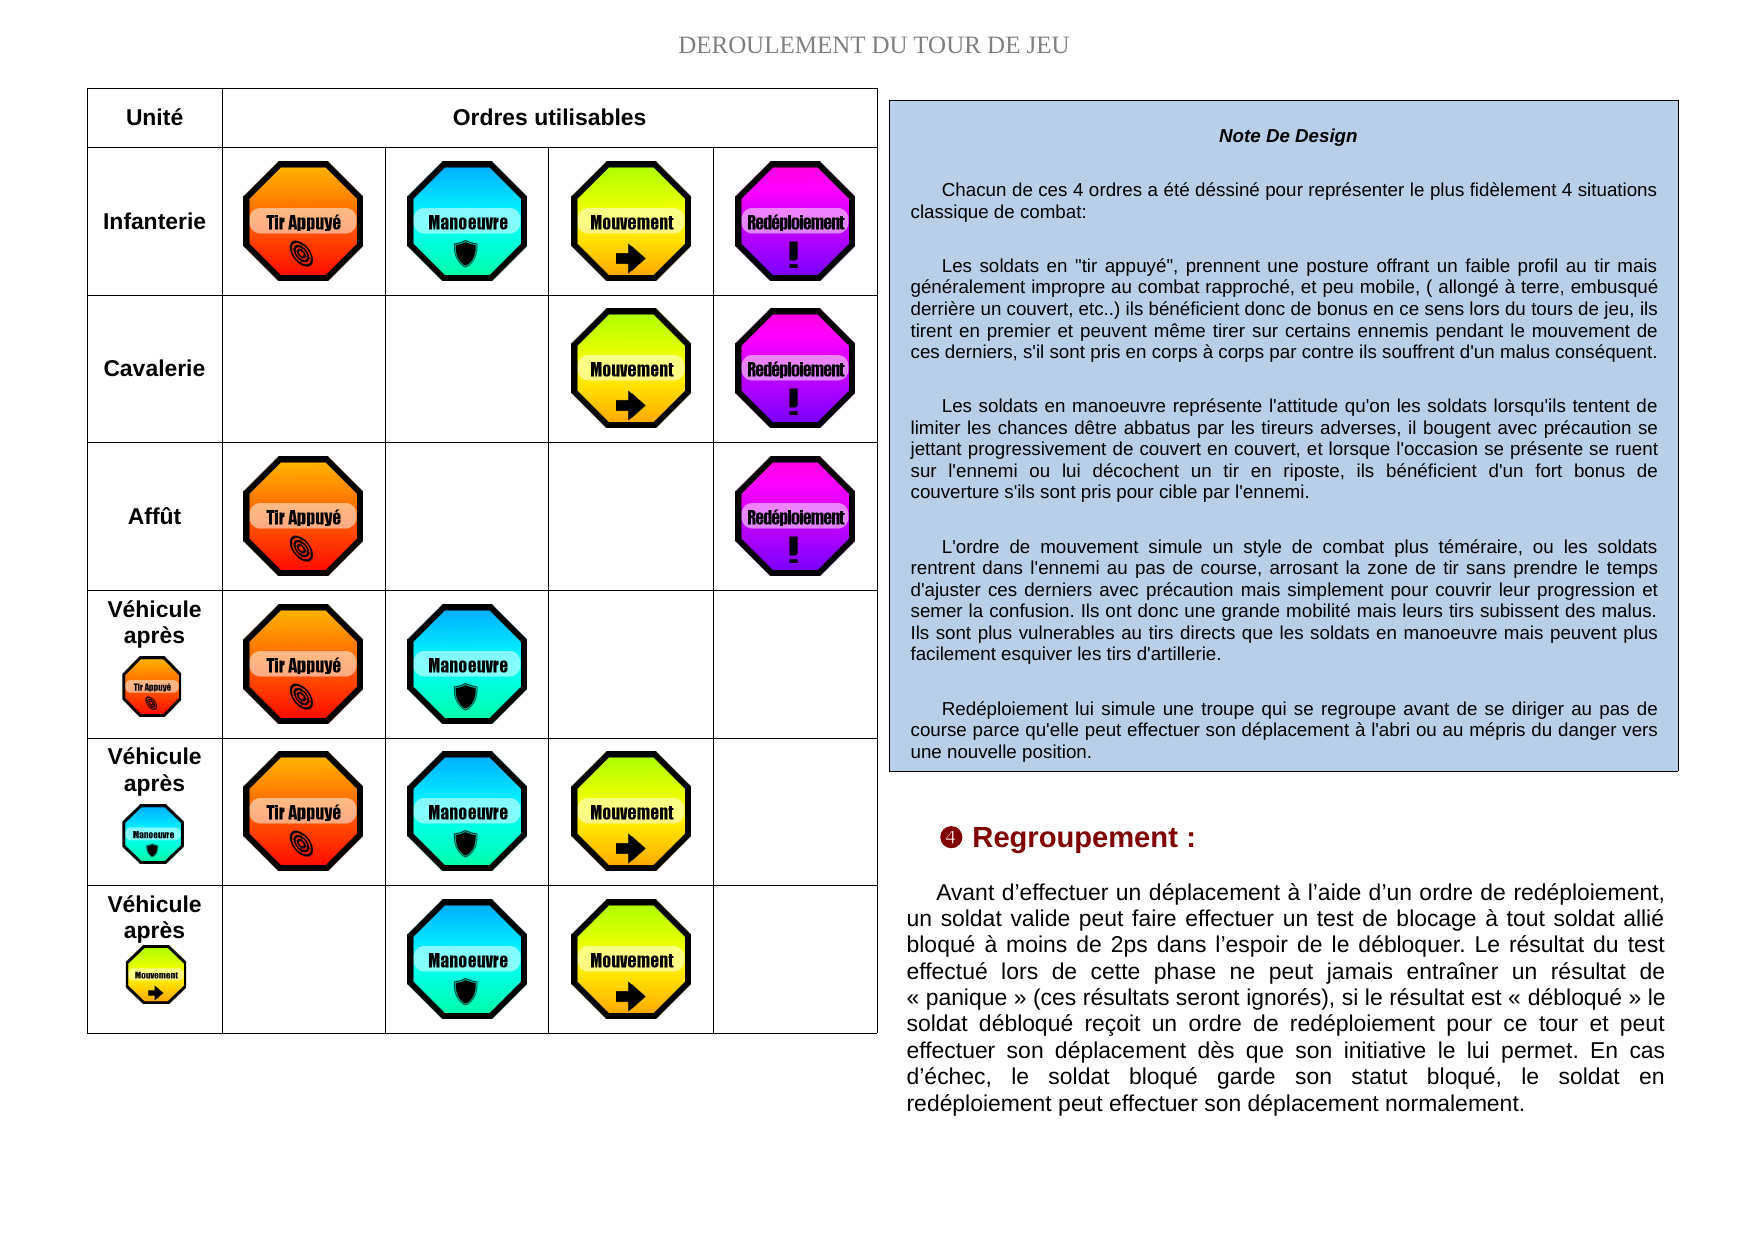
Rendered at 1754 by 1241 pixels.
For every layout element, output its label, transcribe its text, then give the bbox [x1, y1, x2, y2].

picture [122, 804, 184, 864]
table_cell [386, 443, 548, 590]
table_cell [714, 886, 877, 1033]
table_cell [714, 591, 877, 737]
table_cell Affût [88, 443, 222, 590]
table_cell [549, 591, 713, 737]
table_cell [714, 739, 877, 885]
table_cell [223, 739, 385, 885]
subtitle  Regroupement : [907, 820, 1695, 854]
table_cell [386, 886, 548, 1033]
table_cell [549, 886, 713, 1033]
table_cell Véhicule après [88, 886, 222, 1033]
table_cell [549, 443, 713, 590]
table_cell [223, 591, 385, 737]
table_cell [714, 148, 877, 295]
table_cell [223, 886, 385, 1033]
table_cell [223, 443, 385, 590]
text Avant d’effectuer un déplacement à l’aide d’un ordre de redéploiement, un soldat valide peut faire effectuer un test de blocage à tout soldat allié bloqué à moins de 2ps dans l’espoir de le débloquer. Le résultat du test effectué lors de cette phase ne peut jamais entraîner un résultat de « panique » (ces résultats seront ignorés), si le résultat est « débloqué » le soldat débloqué reçoit un ordre de redéploiement pour ce tour et peut effectuer son déplacement dès que son initiative le lui permet. En cas d’échec, le soldat bloqué garde son statut bloqué, le soldat en redéploiement peut effectuer son déplacement normalement. [906, 867, 1665, 1116]
table_cell Véhicule après [88, 591, 222, 737]
text L'ordre de mouvement simule un style de combat plus téméraire, ou les soldats rentrent dans l'ennemi au pas de course, arrosant la zone de tir sans prendre le temps d'ajuster ces derniers avec précaution mais simplement pour couvrir leur progression et semer la confusion. Ils ont donc une grande mobilité mais leurs tirs subissent des malus. Ils sont plus vulnerables au tirs directs que les soldats en manoeuvre mais peuvent plus facilement esquiver les tirs d'artillerie. [910, 535, 1658, 665]
table_cell Infanterie [88, 148, 222, 295]
text Les soldats en manoeuvre représente l'attitude qu'on les soldats lorsqu'ils tentent de limiter les chances dêtre abbatus par les tireurs adverses, il bougent avec précaution se jettant progressivement de couvert en couvert, et lorsque l'occasion se présente se ruent sur l'ennemi ou lui décochent un tir en riposte, ils bénéficient d'un fort bonus de couverture s'ils sont pris pour cible par l'ennemi. [910, 395, 1658, 503]
table_cell [549, 148, 713, 295]
table_cell [714, 443, 877, 590]
picture [125, 945, 187, 1004]
table_cell [549, 739, 713, 885]
text Note De Design [909, 125, 1658, 147]
table_cell Véhicule après [88, 739, 222, 885]
picture [122, 656, 182, 717]
table_cell [223, 296, 385, 442]
table_cell [386, 296, 548, 442]
table_cell [223, 148, 385, 295]
table_cell [386, 591, 548, 737]
table_cell [549, 296, 713, 442]
table_cell [386, 739, 548, 885]
table_cell [714, 296, 877, 442]
text Redéploiement lui simule une troupe qui se regroupe avant de se diriger au pas de course parce qu'elle peut effectuer son déplacement à l'abri ou au mépris du danger vers une nouvelle position. [910, 697, 1658, 762]
table_header Ordres utilisables [223, 89, 877, 147]
text Chacun de ces 4 ordres a été déssiné pour représenter le plus fidèlement 4 situations classique de combat: [910, 179, 1658, 222]
table_cell Cavalerie [88, 296, 222, 442]
table_header Unité [88, 89, 222, 147]
text Les soldats en "tir appuyé", prennent une posture offrant un faible profil au tir mais généralement impropre au combat rapproché, et peu mobile, ( allongé à terre, embusqué derrière un couvert, etc..) ils bénéficient donc de bonus en ce sens lors du tours de jeu, ils tirent en premier et peuvent même tirer sur certains ennemis pendant le mouvement de ces derniers, s'il sont pris en corps à corps par contre ils souffrent d'un malus conséquent. [910, 255, 1658, 363]
table_cell [386, 148, 548, 295]
